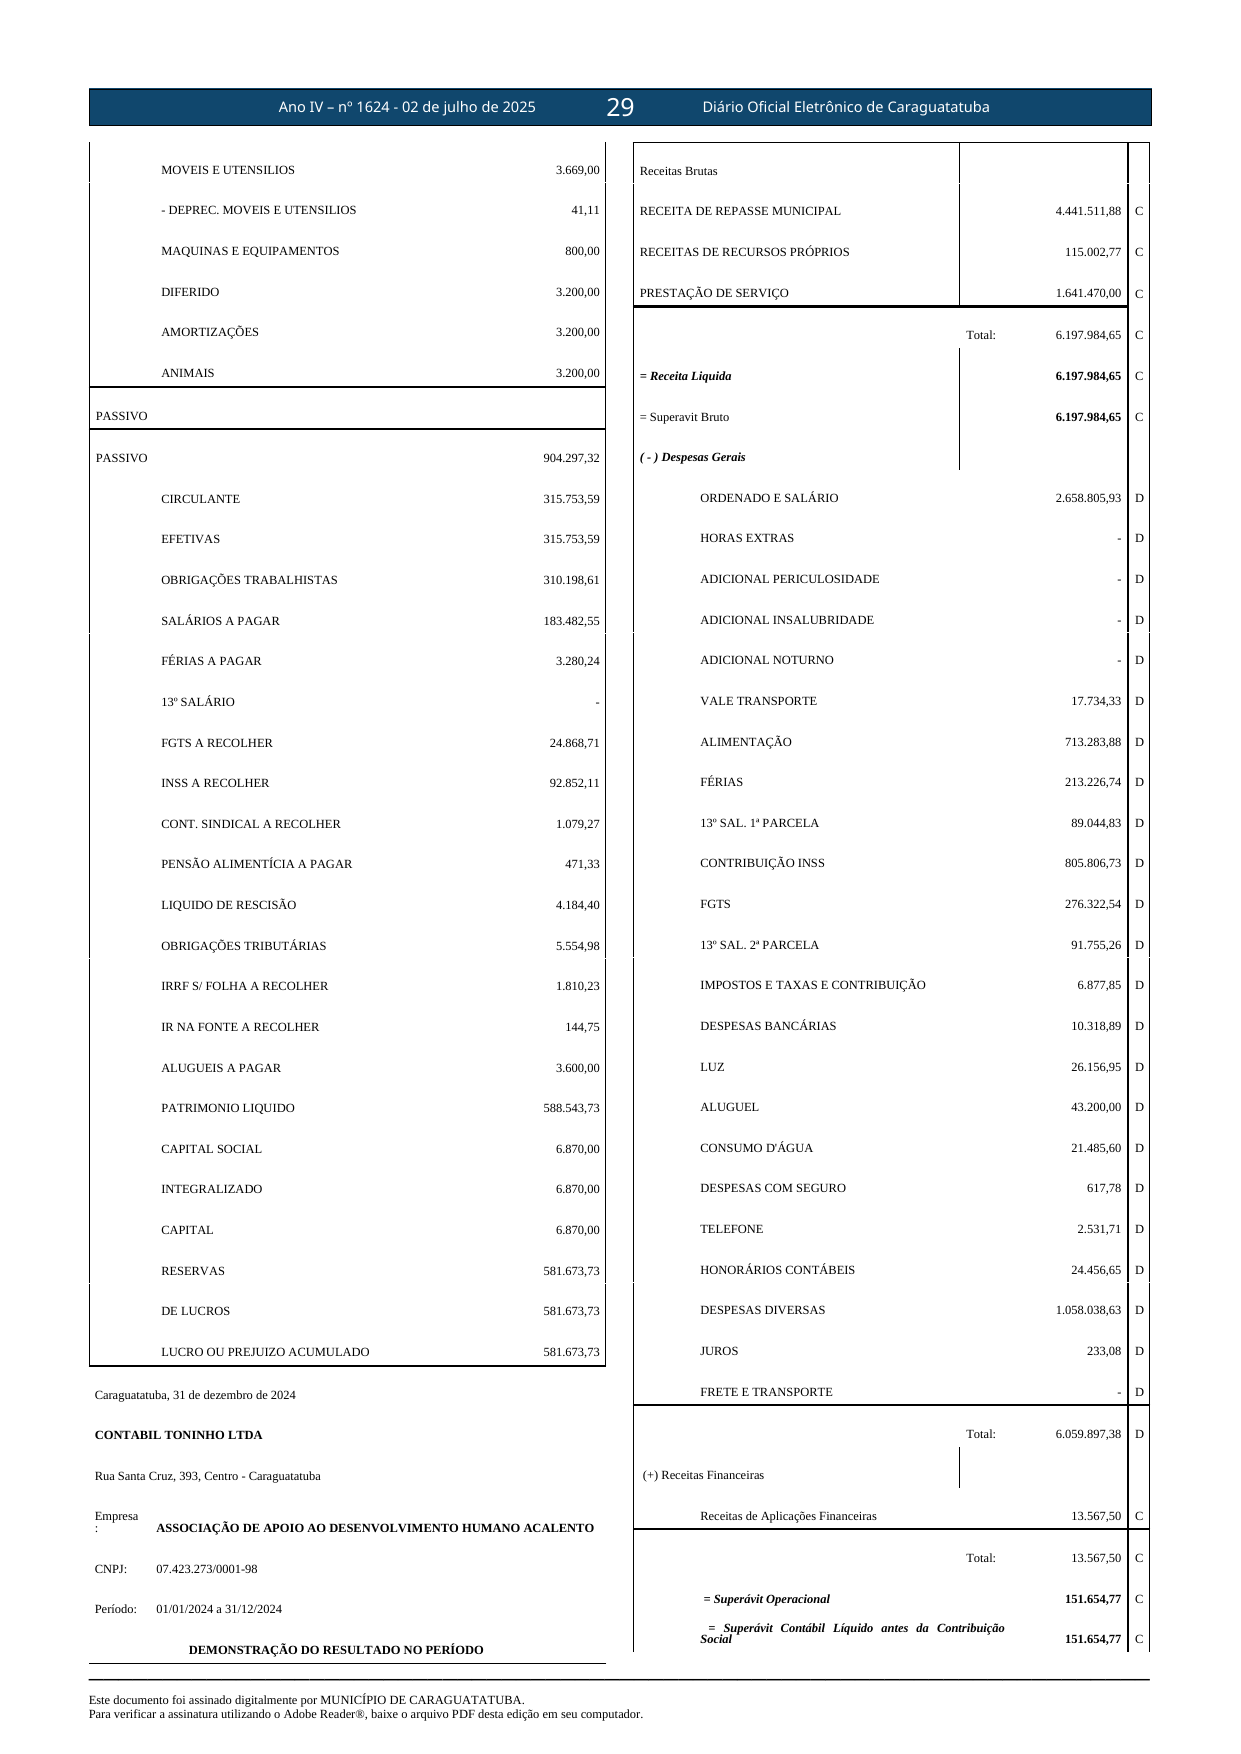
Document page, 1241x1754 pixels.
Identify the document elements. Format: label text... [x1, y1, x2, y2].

table_cell [634, 1406, 694, 1447]
table_cell 315.753,59 [409, 471, 605, 512]
table_cell 315.753,59 [409, 512, 605, 552]
table_cell [960, 1120, 1011, 1161]
table_cell [960, 836, 1011, 876]
table_cell [960, 1201, 1011, 1242]
table_cell 617,78 [1011, 1161, 1127, 1201]
table_cell D [1129, 551, 1149, 592]
table_cell [960, 633, 1011, 673]
table_cell C [1129, 1488, 1149, 1528]
table_cell ADICIONAL INSALUBRIDADE [694, 592, 960, 632]
table_header ASSOCIAÇÃO DE APOIO AO DESENVOLVIMENTO HUMANO ACALENTO [150, 1505, 606, 1541]
table_cell 01/01/2024 a 31/12/2024 [150, 1581, 416, 1622]
table_cell 89.044,83 [1011, 795, 1127, 836]
table_cell PENSÃO ALIMENTÍCIA A PAGAR [155, 837, 409, 877]
table_cell [634, 754, 694, 795]
table_cell [634, 1488, 694, 1528]
table_cell D [1129, 714, 1149, 754]
table_cell [90, 877, 155, 918]
table_cell 92.852,11 [409, 755, 605, 796]
table_cell [634, 1364, 694, 1404]
table_cell [90, 755, 155, 796]
table_cell Total: [960, 1406, 1011, 1447]
table_cell INSS A RECOLHER [155, 755, 409, 796]
table_cell [584, 1581, 606, 1622]
table_cell 310.198,61 [409, 552, 605, 593]
table_cell CIRCULANTE [155, 471, 409, 512]
table_cell MOVEIS E UTENSILIOS [155, 142, 409, 182]
table_cell C [1129, 184, 1149, 224]
table_cell 26.156,95 [1011, 1039, 1127, 1079]
table_cell 3.600,00 [409, 1040, 605, 1080]
table_cell [416, 1541, 467, 1581]
table_cell 6.870,00 [409, 1202, 605, 1243]
table_cell CONSUMO D'ÁGUA [694, 1120, 960, 1161]
table_cell RECEITAS DE RECURSOS PRÓPRIOS [634, 224, 959, 265]
table_cell EFETIVAS [155, 512, 409, 552]
table_cell ANIMAIS [155, 345, 409, 386]
table_cell IMPOSTOS E TAXAS E CONTRIBUIÇÃO [694, 958, 960, 998]
table_cell D [1129, 876, 1149, 917]
table_cell 13.567,50 [1011, 1488, 1127, 1528]
table_cell [90, 1202, 155, 1243]
table_cell 4.441.511,88 [1011, 184, 1127, 224]
table_cell Receitas Brutas [634, 143, 959, 183]
table_cell 800,00 [409, 223, 605, 264]
table_cell [960, 714, 1011, 754]
table_cell - [1011, 592, 1127, 632]
table_cell [634, 673, 694, 714]
table_cell [694, 1530, 960, 1571]
table_cell [960, 429, 1011, 470]
table_cell [960, 551, 1011, 592]
table_cell - [1011, 633, 1127, 673]
table_cell 1.810,23 [409, 959, 605, 999]
table_cell VALE TRANSPORTE [694, 673, 960, 714]
table_cell D [1129, 1283, 1149, 1323]
table_cell CNPJ: [89, 1541, 150, 1581]
table_cell [694, 308, 960, 348]
table_cell [90, 959, 155, 999]
table_cell OBRIGAÇÕES TRABALHISTAS [155, 552, 409, 593]
table_cell [634, 511, 694, 551]
table_cell CAPITAL [155, 1202, 409, 1243]
table_cell DIFERIDO [155, 264, 409, 304]
table_cell Receitas de Aplicações Financeiras [694, 1488, 960, 1528]
table_cell [960, 265, 1011, 305]
table_cell [90, 512, 155, 552]
table_cell [409, 388, 605, 428]
table_cell [960, 1447, 1011, 1488]
table_cell [90, 634, 155, 674]
table_cell [960, 1079, 1011, 1120]
table_cell 3.669,00 [409, 142, 605, 182]
table_cell [467, 1541, 584, 1581]
table_cell D [1129, 836, 1149, 876]
table_cell 471,33 [409, 837, 605, 877]
table_cell [409, 1448, 606, 1489]
table_cell D [1129, 633, 1149, 673]
table_cell TELEFONE [694, 1201, 960, 1242]
table_cell [90, 1162, 155, 1202]
table_cell 3.280,24 [409, 634, 605, 674]
table_cell 151.654,77 [1011, 1612, 1127, 1652]
table_cell MAQUINAS E EQUIPAMENTOS [155, 223, 409, 264]
table_cell = Superávit Operacional [694, 1571, 960, 1612]
table_cell FRETE E TRANSPORTE [694, 1364, 960, 1404]
table_cell 581.673,73 [409, 1243, 605, 1283]
table_cell [634, 958, 694, 998]
table_cell [90, 715, 155, 755]
table_cell [90, 1243, 155, 1283]
table_cell 13º SAL. 2ª PARCELA [694, 917, 960, 957]
table_cell D [1129, 592, 1149, 632]
table_cell [634, 836, 694, 876]
table_cell 183.482,55 [409, 593, 605, 633]
table_cell 581.673,73 [409, 1284, 605, 1324]
table_cell [960, 998, 1011, 1039]
table_cell [960, 184, 1011, 224]
table_cell C [1129, 1612, 1149, 1652]
table_cell [90, 183, 155, 223]
table_cell PASSIVO [90, 388, 155, 428]
table_cell [1011, 1447, 1127, 1488]
table_cell 41,11 [409, 183, 605, 223]
table_cell ALUGUEIS A PAGAR [155, 1040, 409, 1080]
table_cell 6.197.984,65 [1011, 308, 1127, 348]
table_cell FGTS A RECOLHER [155, 715, 409, 755]
table_cell JUROS [694, 1323, 960, 1364]
table_cell [584, 1541, 606, 1581]
table_cell D [1129, 673, 1149, 714]
table_cell C [1129, 1571, 1149, 1612]
table_cell [960, 917, 1011, 957]
table_cell 6.877,85 [1011, 958, 1127, 998]
table_cell [90, 1040, 155, 1080]
table_cell 151.654,77 [1011, 1571, 1127, 1612]
table_cell [634, 876, 694, 917]
table_cell [409, 1367, 606, 1407]
table_cell [90, 796, 155, 837]
table_cell [90, 304, 155, 345]
table_cell Total: [960, 1530, 1011, 1571]
table_cell [634, 1161, 694, 1201]
table_cell C [1129, 224, 1149, 265]
table_cell CONT. SINDICAL A RECOLHER [155, 796, 409, 837]
table_cell D [1129, 917, 1149, 957]
table_cell [960, 1571, 1011, 1612]
table_cell OBRIGAÇÕES TRIBUTÁRIAS [155, 918, 409, 958]
table_cell 144,75 [409, 999, 605, 1040]
table_cell [960, 1323, 1011, 1364]
table_cell DESPESAS BANCÁRIAS [694, 998, 960, 1039]
table_cell DESPESAS DIVERSAS [694, 1283, 960, 1323]
table_cell Caraguatatuba, 31 de dezembro de 2024 [89, 1367, 409, 1407]
table_cell [90, 471, 155, 512]
table_cell ADICIONAL NOTURNO [694, 633, 960, 673]
table_cell [634, 470, 694, 511]
table_cell D [1129, 1161, 1149, 1201]
table_cell [467, 1581, 584, 1622]
table_cell IR NA FONTE A RECOLHER [155, 999, 409, 1040]
table_cell [960, 1242, 1011, 1282]
table_cell [960, 795, 1011, 836]
table_cell FÉRIAS A PAGAR [155, 634, 409, 674]
table_cell 3.200,00 [409, 345, 605, 386]
table_cell D [1129, 511, 1149, 551]
table_cell 904.297,32 [409, 430, 605, 471]
table_cell [90, 1324, 155, 1365]
table_cell [90, 264, 155, 304]
table_cell 1.058.038,63 [1011, 1283, 1127, 1323]
table_cell 21.485,60 [1011, 1120, 1127, 1161]
table_cell D [1129, 1323, 1149, 1364]
table_cell - [409, 674, 605, 715]
table_cell 233,08 [1011, 1323, 1127, 1364]
table_cell - [1011, 551, 1127, 592]
table_cell [1011, 429, 1127, 470]
table_cell [960, 470, 1011, 511]
table_cell [634, 1323, 694, 1364]
table_cell [634, 795, 694, 836]
table_cell [960, 224, 1011, 265]
table_cell LIQUIDO DE RESCISÃO [155, 877, 409, 918]
table_cell [960, 1161, 1011, 1201]
table_cell [634, 1039, 694, 1079]
table_cell AMORTIZAÇÕES [155, 304, 409, 345]
table_cell [1129, 429, 1149, 470]
table_cell D [1129, 1242, 1149, 1282]
table_cell 6.870,00 [409, 1162, 605, 1202]
table_cell [960, 673, 1011, 714]
table_cell [155, 430, 409, 471]
table_cell 581.673,73 [409, 1324, 605, 1365]
table_cell 13.567,50 [1011, 1530, 1127, 1571]
table_cell LUZ [694, 1039, 960, 1079]
table_cell C [1129, 1530, 1149, 1571]
table_cell [90, 142, 155, 182]
table_cell PRESTAÇÃO DE SERVIÇO [634, 265, 959, 305]
table_cell [90, 223, 155, 264]
table_cell - [1011, 1364, 1127, 1404]
table_cell [960, 389, 1011, 429]
table_cell 4.184,40 [409, 877, 605, 918]
table_cell RECEITA DE REPASSE MUNICIPAL [634, 184, 959, 224]
table_cell 07.423.273/0001-98 [150, 1541, 416, 1581]
table_cell [634, 1242, 694, 1282]
table_cell [155, 388, 409, 428]
table_cell [960, 1039, 1011, 1079]
table_cell [90, 1284, 155, 1324]
table_cell [634, 714, 694, 754]
table_cell - DEPREC. MOVEIS E UTENSILIOS [155, 183, 409, 223]
table_cell C [1129, 306, 1149, 348]
table_cell [960, 754, 1011, 795]
table_cell C [1129, 389, 1149, 429]
table_cell LUCRO OU PREJUIZO ACUMULADO [155, 1324, 409, 1365]
table_cell 24.456,65 [1011, 1242, 1127, 1282]
table_cell [634, 917, 694, 957]
table_cell 6.059.897,38 [1011, 1406, 1127, 1447]
table_cell [960, 511, 1011, 551]
table_cell [90, 1080, 155, 1121]
table_cell 10.318,89 [1011, 998, 1127, 1039]
table_cell [634, 1283, 694, 1323]
table_cell - [1011, 511, 1127, 551]
table_cell [1011, 143, 1127, 183]
table_cell 17.734,33 [1011, 673, 1127, 714]
table_cell 3.200,00 [409, 264, 605, 304]
table_cell Rua Santa Cruz, 393, Centro - Caraguatatuba [89, 1448, 409, 1489]
table_cell [634, 1612, 694, 1652]
table_cell [90, 837, 155, 877]
table_cell D [1129, 998, 1149, 1039]
table_cell SALÁRIOS A PAGAR [155, 593, 409, 633]
table_cell = Superavit Bruto [634, 389, 959, 429]
table_cell [634, 1120, 694, 1161]
table_cell D [1129, 795, 1149, 836]
table_cell 3.200,00 [409, 304, 605, 345]
table_cell D [1129, 754, 1149, 795]
table_cell FÉRIAS [694, 754, 960, 795]
table_cell 91.755,26 [1011, 917, 1127, 957]
table_cell D [1129, 1406, 1149, 1447]
table_header Empresa : [89, 1505, 150, 1541]
table_cell D [1129, 1201, 1149, 1242]
table_cell 588.543,73 [409, 1080, 605, 1121]
table_cell Total: [960, 308, 1011, 348]
table_cell CAPITAL SOCIAL [155, 1121, 409, 1162]
table_cell D [1129, 1079, 1149, 1120]
table_cell 1.641.470,00 [1011, 265, 1127, 305]
table_cell D [1129, 1039, 1149, 1079]
table_cell [634, 1201, 694, 1242]
table_cell [1129, 143, 1149, 183]
table_cell 1.079,27 [409, 796, 605, 837]
table_cell RESERVAS [155, 1243, 409, 1283]
table_cell [584, 1622, 606, 1663]
table_cell [960, 1283, 1011, 1323]
table_cell PASSIVO [90, 430, 155, 471]
table_cell [90, 999, 155, 1040]
table_cell ORDENADO E SALÁRIO [694, 470, 960, 511]
table_cell = Receita Liquida [634, 348, 959, 389]
table_cell [960, 1364, 1011, 1404]
table_cell PATRIMONIO LIQUIDO [155, 1080, 409, 1121]
table_cell 13º SAL. 1ª PARCELA [694, 795, 960, 836]
table_cell 6.197.984,65 [1011, 389, 1127, 429]
table_cell [960, 876, 1011, 917]
table_cell [90, 552, 155, 593]
table_cell [634, 308, 694, 348]
table_cell CONTRIBUIÇÃO INSS [694, 836, 960, 876]
table_cell Período: [89, 1581, 150, 1622]
table_cell [90, 674, 155, 715]
table_cell (+) Receitas Financeiras [634, 1447, 959, 1488]
table_cell HORAS EXTRAS [694, 511, 960, 551]
table_cell 2.531,71 [1011, 1201, 1127, 1242]
table_cell D [1129, 958, 1149, 998]
table_cell FGTS [694, 876, 960, 917]
table_cell DE LUCROS [155, 1284, 409, 1324]
table_cell [634, 1571, 694, 1612]
table_cell [634, 1530, 694, 1571]
table_cell D [1129, 1364, 1149, 1404]
table_cell [90, 593, 155, 633]
table_cell 24.868,71 [409, 715, 605, 755]
table_cell D [1129, 470, 1149, 511]
table_cell 43.200,00 [1011, 1079, 1127, 1120]
table_cell [90, 345, 155, 386]
table_cell 6.870,00 [409, 1121, 605, 1162]
table_cell = Superávit Contábil Líquido antes da Contribuição Social [694, 1612, 1011, 1652]
table_cell [694, 1406, 960, 1447]
table_cell [416, 1581, 467, 1622]
table_cell ( - ) Despesas Gerais [634, 429, 959, 470]
table_cell [960, 143, 1011, 183]
table_cell [634, 592, 694, 632]
table_cell ADICIONAL PERICULOSIDADE [694, 551, 960, 592]
table_cell IRRF S/ FOLHA A RECOLHER [155, 959, 409, 999]
table_cell ALUGUEL [694, 1079, 960, 1120]
table_cell [960, 958, 1011, 998]
table_cell [960, 592, 1011, 632]
table_cell 276.322,54 [1011, 876, 1127, 917]
table_cell 805.806,73 [1011, 836, 1127, 876]
table_cell DESPESAS COM SEGURO [694, 1161, 960, 1201]
table_cell [1129, 1447, 1149, 1488]
table_cell [960, 348, 1011, 389]
table_cell 115.002,77 [1011, 224, 1127, 265]
table_cell C [1129, 348, 1149, 389]
table_cell [90, 918, 155, 958]
table_cell 13º SALÁRIO [155, 674, 409, 715]
table_cell [634, 551, 694, 592]
table_cell [960, 1488, 1011, 1528]
table_cell DEMONSTRAÇÃO DO RESULTADO NO PERÍODO [89, 1622, 584, 1663]
table_cell HONORÁRIOS CONTÁBEIS [694, 1242, 960, 1282]
table_cell D [1129, 1120, 1149, 1161]
table_cell ALIMENTAÇÃO [694, 714, 960, 754]
table_cell [634, 633, 694, 673]
table_cell [634, 1079, 694, 1120]
table_cell CONTABIL TONINHO LTDA [89, 1408, 409, 1448]
table_cell 6.197.984,65 [1011, 348, 1127, 389]
table_cell C [1129, 265, 1149, 306]
table_cell 213.226,74 [1011, 754, 1127, 795]
table_cell [409, 1408, 606, 1448]
table_cell 713.283,88 [1011, 714, 1127, 754]
table_cell 5.554,98 [409, 918, 605, 958]
table_cell [634, 998, 694, 1039]
table_cell 2.658.805,93 [1011, 470, 1127, 511]
table_cell INTEGRALIZADO [155, 1162, 409, 1202]
table_cell [90, 1121, 155, 1162]
